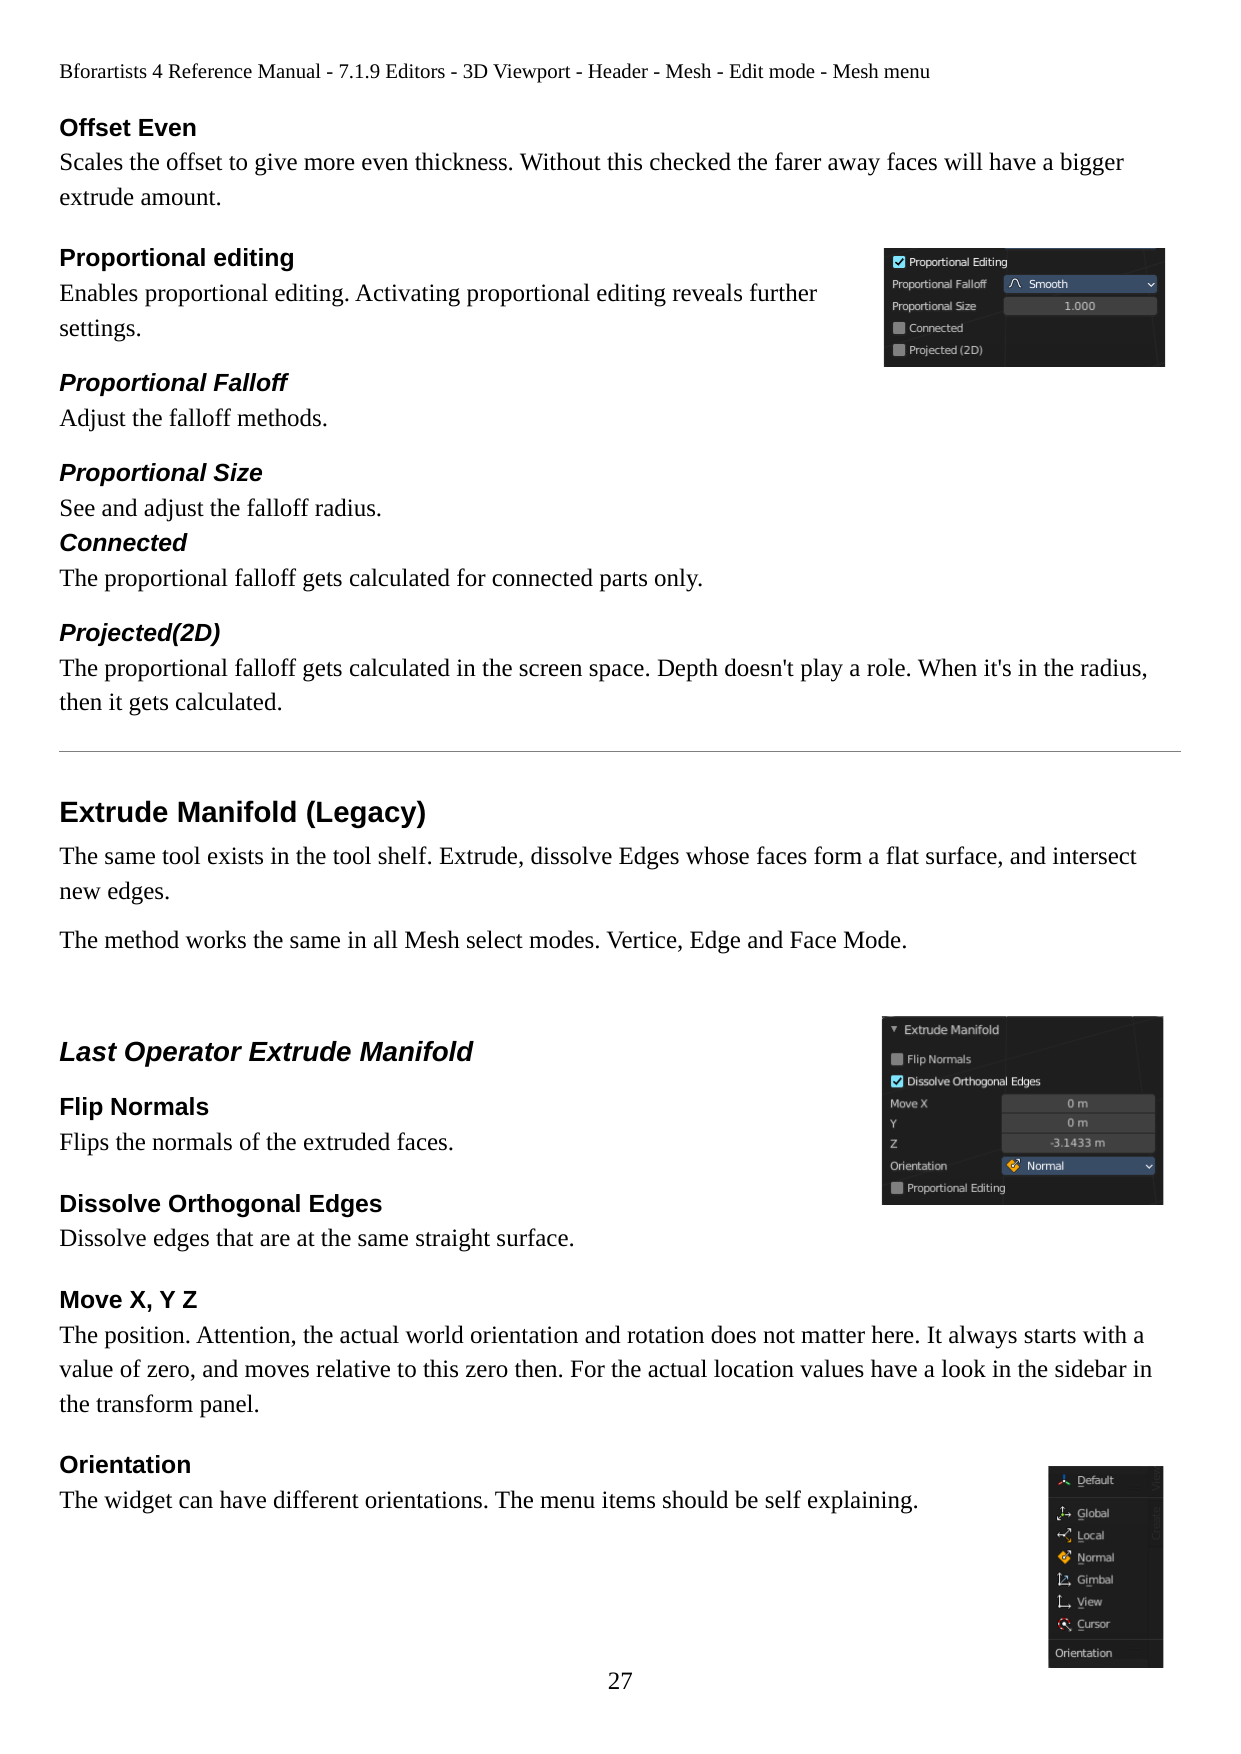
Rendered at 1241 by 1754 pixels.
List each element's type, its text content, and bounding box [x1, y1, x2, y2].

subtitle Orientation [59, 1450, 1181, 1479]
text Enables proportional editing. Activating proportional editing reveals further settings. [59, 278, 883, 341]
subtitle Projected(2D) [59, 618, 1181, 647]
subtitle Move X, Y Z [59, 1285, 1181, 1314]
text The same tool exists in the tool shelf. Extrude, dissolve Edges whose faces form a flat surface, and intersect new edges. [59, 841, 1181, 904]
picture [881, 1016, 1164, 1205]
subtitle Proportional editing [59, 243, 1181, 272]
text The method works the same in all Mesh select modes. Vertice, Edge and Face Mode. [59, 925, 1181, 954]
text The proportional falloff gets calculated for connected parts only. [59, 563, 1181, 591]
picture [883, 248, 1166, 367]
text See and adjust the falloff radius. [59, 493, 1181, 522]
subtitle Last Operator Extrude Manifold [59, 1036, 881, 1067]
subtitle Connected [59, 528, 1181, 556]
text Flips the normals of the extruded faces. [59, 1127, 881, 1156]
subtitle Flip Normals [59, 1092, 881, 1121]
subtitle Dissolve Orthogonal Edges [59, 1189, 1181, 1217]
subtitle [1164, 1092, 1181, 1121]
text Dissolve edges that are at the same straight surface. [59, 1223, 1181, 1252]
text Scales the offset to give more even thickness. Without this checked the farer away faces will have a bigger extrude amount. [59, 147, 1181, 211]
text Adjust the falloff methods. [59, 403, 1181, 432]
subtitle Proportional Size [59, 458, 1181, 487]
picture [1048, 1466, 1164, 1668]
subtitle Proportional Falloff [59, 368, 1181, 397]
text The position. Attention, the actual world orientation and rotation does not matter here. It always starts with a value of zero, and moves relative to this zero then. For the actual location values have a look in the sidebar in the transform panel. [59, 1320, 1181, 1418]
text The proportional falloff gets calculated in the screen space. Depth doesn't play a role. When it's in the radius, then it gets calculated. [59, 653, 1181, 716]
subtitle Offset Even [59, 113, 1181, 141]
subtitle Extrude Manifold (Legacy) [59, 795, 1181, 829]
text The widget can have different orientations. The menu items should be self explaining. [59, 1485, 1048, 1514]
